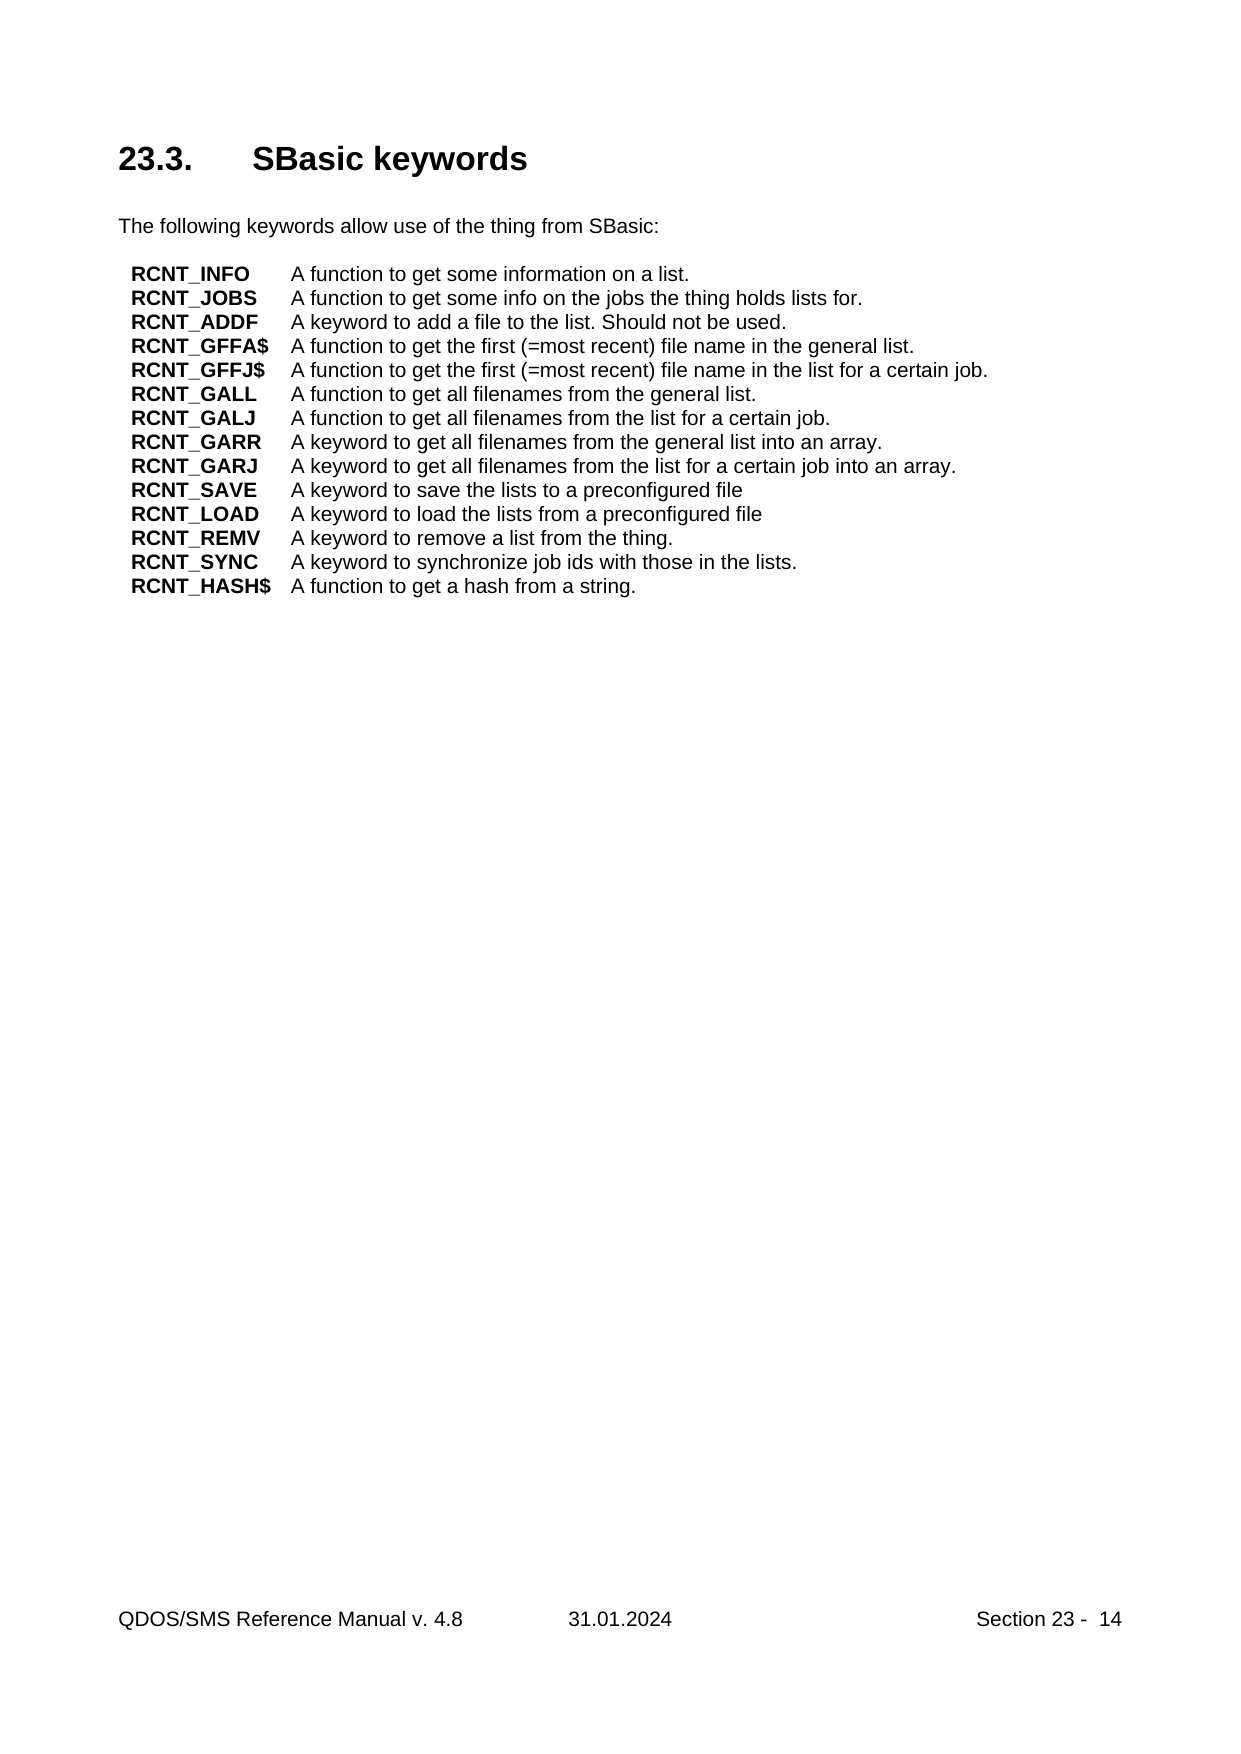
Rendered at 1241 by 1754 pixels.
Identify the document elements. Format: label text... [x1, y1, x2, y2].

table_cell RCNT_SAVE [125, 478, 291, 502]
table_cell A function to get some info on the jobs the thing holds lists for. [291, 286, 1123, 310]
table_header RCNT_INFO [125, 262, 291, 286]
table_cell RCNT_GALL [125, 382, 291, 406]
table_cell A keyword to synchronize job ids with those in the lists. [291, 550, 1123, 573]
table_cell RCNT_GALJ [125, 406, 291, 430]
table_cell RCNT_GFFJ$ [125, 358, 291, 382]
table_cell RCNT_ADDF [125, 310, 291, 334]
table_cell A keyword to get all filenames from the list for a certain job into an array. [291, 454, 1123, 478]
table_cell A keyword to remove a list from the thing. [291, 526, 1123, 549]
table_cell A keyword to get all filenames from the general list into an array. [291, 430, 1123, 454]
text The following keywords allow use of the thing from SBasic: [118, 214, 1122, 238]
table_cell RCNT_REMV [125, 526, 291, 549]
table_cell RCNT_JOBS [125, 286, 291, 310]
table_cell A keyword to load the lists from a preconfigured file [291, 502, 1123, 526]
table_cell A function to get all filenames from the general list. [291, 382, 1123, 406]
table_cell RCNT_GARJ [125, 454, 291, 478]
subtitle SBasic keywords [118, 139, 1122, 178]
table_cell RCNT_LOAD [125, 502, 291, 526]
table_header A function to get some information on a list. [291, 262, 1123, 286]
table_cell A function to get the first (=most recent) file name in the general list. [291, 334, 1123, 358]
table_cell RCNT_GFFA$ [125, 334, 291, 358]
table_cell RCNT_SYNC [125, 550, 291, 573]
table_cell A function to get a hash from a string. [291, 574, 1123, 597]
table_cell RCNT_GARR [125, 430, 291, 454]
table_cell A keyword to add a file to the list. Should not be used. [291, 310, 1123, 334]
table_cell A keyword to save the lists to a preconfigured file [291, 478, 1123, 502]
table_cell A function to get the first (=most recent) file name in the list for a certain job. [291, 358, 1123, 382]
table_cell RCNT_HASH$ [125, 574, 291, 597]
table_cell A function to get all filenames from the list for a certain job. [291, 406, 1123, 430]
